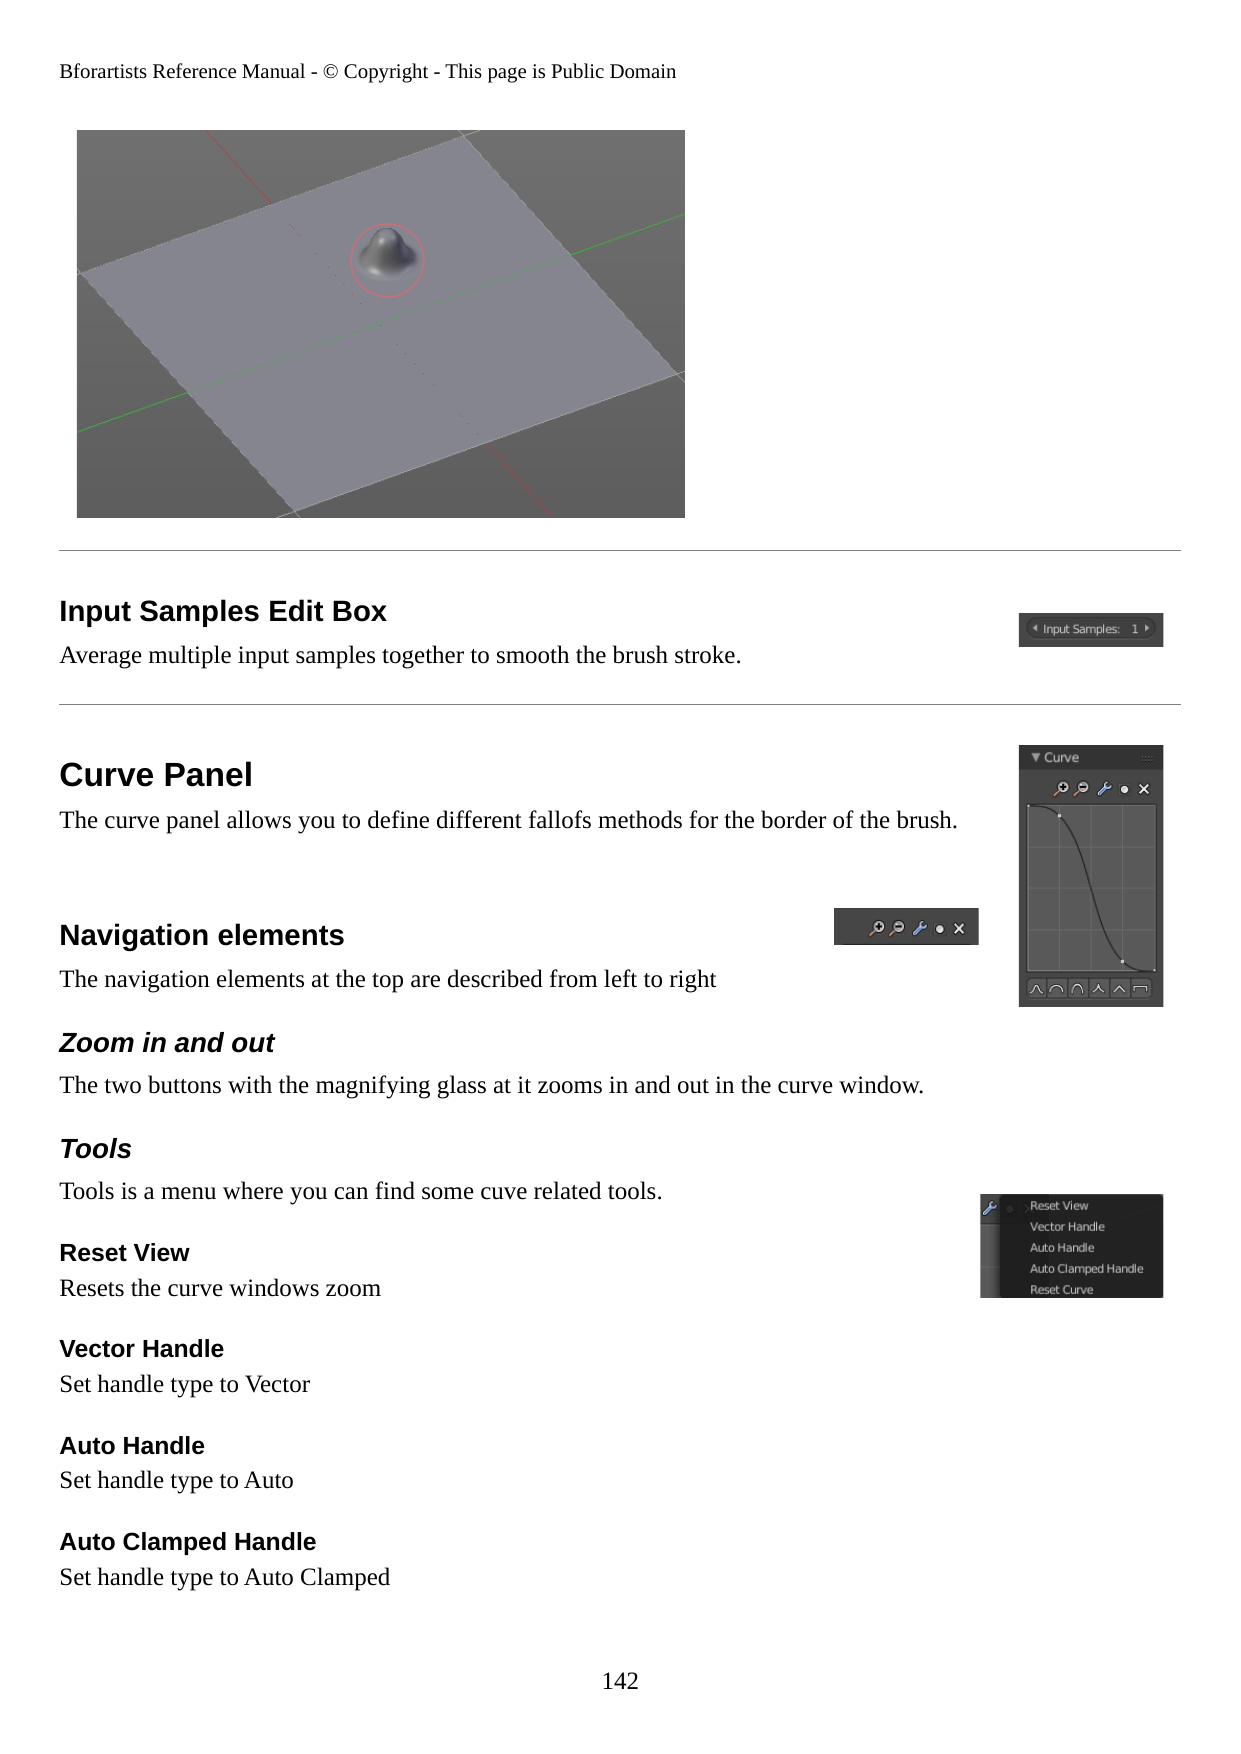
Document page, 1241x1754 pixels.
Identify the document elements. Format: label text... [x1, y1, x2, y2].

subtitle Reset View [59, 1238, 980, 1267]
text Set handle type to Auto Clamped [59, 1562, 1181, 1591]
text Average multiple input samples together to smooth the brush stroke. [59, 640, 1181, 669]
text The curve panel allows you to define different fallofs methods for the border of the brush. [59, 806, 1018, 834]
picture [980, 1194, 1164, 1298]
subtitle Curve Panel [59, 754, 1018, 793]
subtitle Input Samples Edit Box [59, 594, 1181, 628]
picture [1018, 613, 1164, 647]
subtitle Tools [59, 1132, 1181, 1164]
text Resets the curve windows zoom [59, 1273, 1181, 1302]
subtitle Vector Handle [59, 1334, 1181, 1363]
text Tools is a menu where you can find some cuve related tools. [59, 1176, 1181, 1205]
subtitle [1164, 754, 1181, 793]
text The two buttons with the magnifying glass at it zooms in and out in the curve window. [59, 1071, 1181, 1099]
subtitle [1164, 918, 1181, 952]
picture [834, 908, 979, 945]
text The navigation elements at the top are described from left to right [59, 964, 1018, 993]
text Set handle type to Auto [59, 1466, 1181, 1494]
subtitle Auto Handle [59, 1431, 1181, 1459]
picture [76, 130, 685, 518]
subtitle Zoom in and out [59, 1026, 1181, 1058]
text Set handle type to Vector [59, 1369, 1181, 1398]
picture [1018, 745, 1164, 1007]
subtitle [1164, 1238, 1181, 1267]
subtitle Auto Clamped Handle [59, 1527, 1181, 1556]
subtitle Navigation elements [59, 918, 1018, 952]
